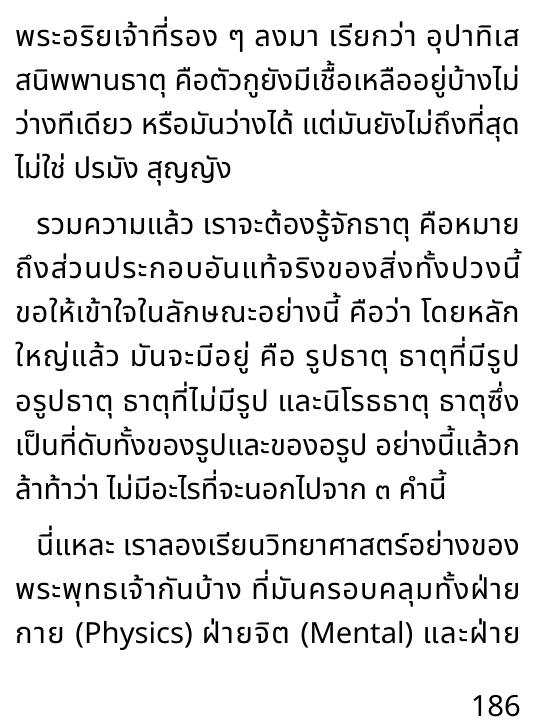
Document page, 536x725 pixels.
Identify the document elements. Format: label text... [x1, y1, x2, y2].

text นี่แหละ เราลองเรียนวิทยาศาสตร์อย่างของพระพุทธเจ้ากันบ้าง ที่มันครอบคลุมทั้งฝ่ายกาย (Physics) ฝ่ายจิต (Mental) และฝ่าย [15, 525, 521, 657]
text พระอริยเจ้าที่รอง ๆ ลงมา เรียกว่า อุปาทิเสสนิพพานธาตุ คือตัวกูยังมีเชื้อเหลืออยู่บ้างไม่ว่างทีเดียว หรือมันว่างได้ แต่มันยังไม่ถึงที่สุด ไม่ใช่ ปรมัง สุญญัง [15, 15, 521, 191]
text รวมความแล้ว เราจะต้องรู้จักธาตุ คือหมายถึงส่วนประกอบอันแท้จริงของสิ่งทั้งปวงนี้ ขอให้เข้าใจในลักษณะอย่างนี้ คือว่า โดยหลักใหญ่แล้ว มันจะมีอยู่ คือ รูปธาตุ ธาตุที่มีรูป อรูปธาตุ ธาตุที่ไม่มีรูป และนิโรธธาตุ ธาตุซึ่งเป็นที่ดับทั้งของรูปและของอรูป อย่างนี้แล้วกล้าท้าว่า ไม่มีอะไรที่จะนอกไปจาก ๓ คำนี้ [15, 204, 521, 512]
